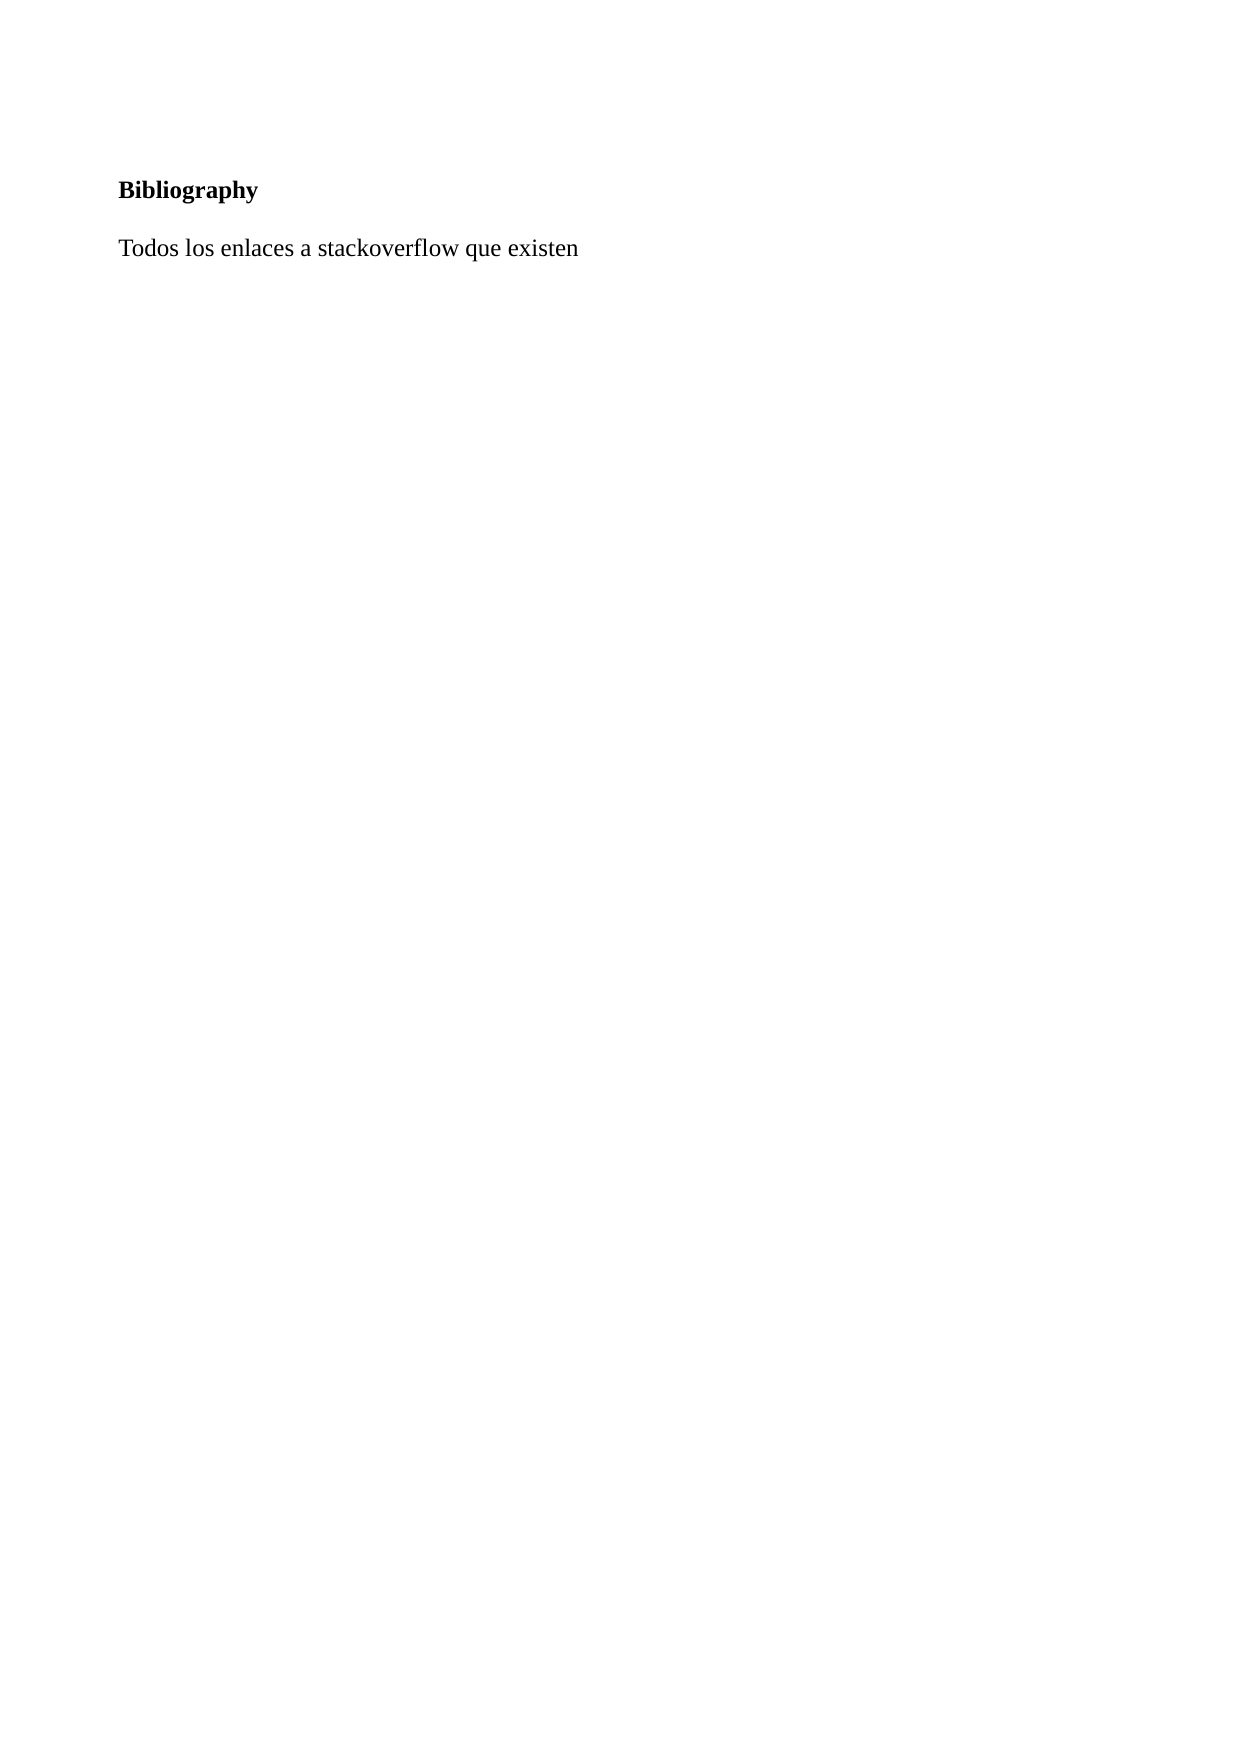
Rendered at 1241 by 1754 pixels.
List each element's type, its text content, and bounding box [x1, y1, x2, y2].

text Bibliography [118, 176, 1122, 204]
text Todos los enlaces a stackoverflow que existen [118, 233, 1122, 262]
